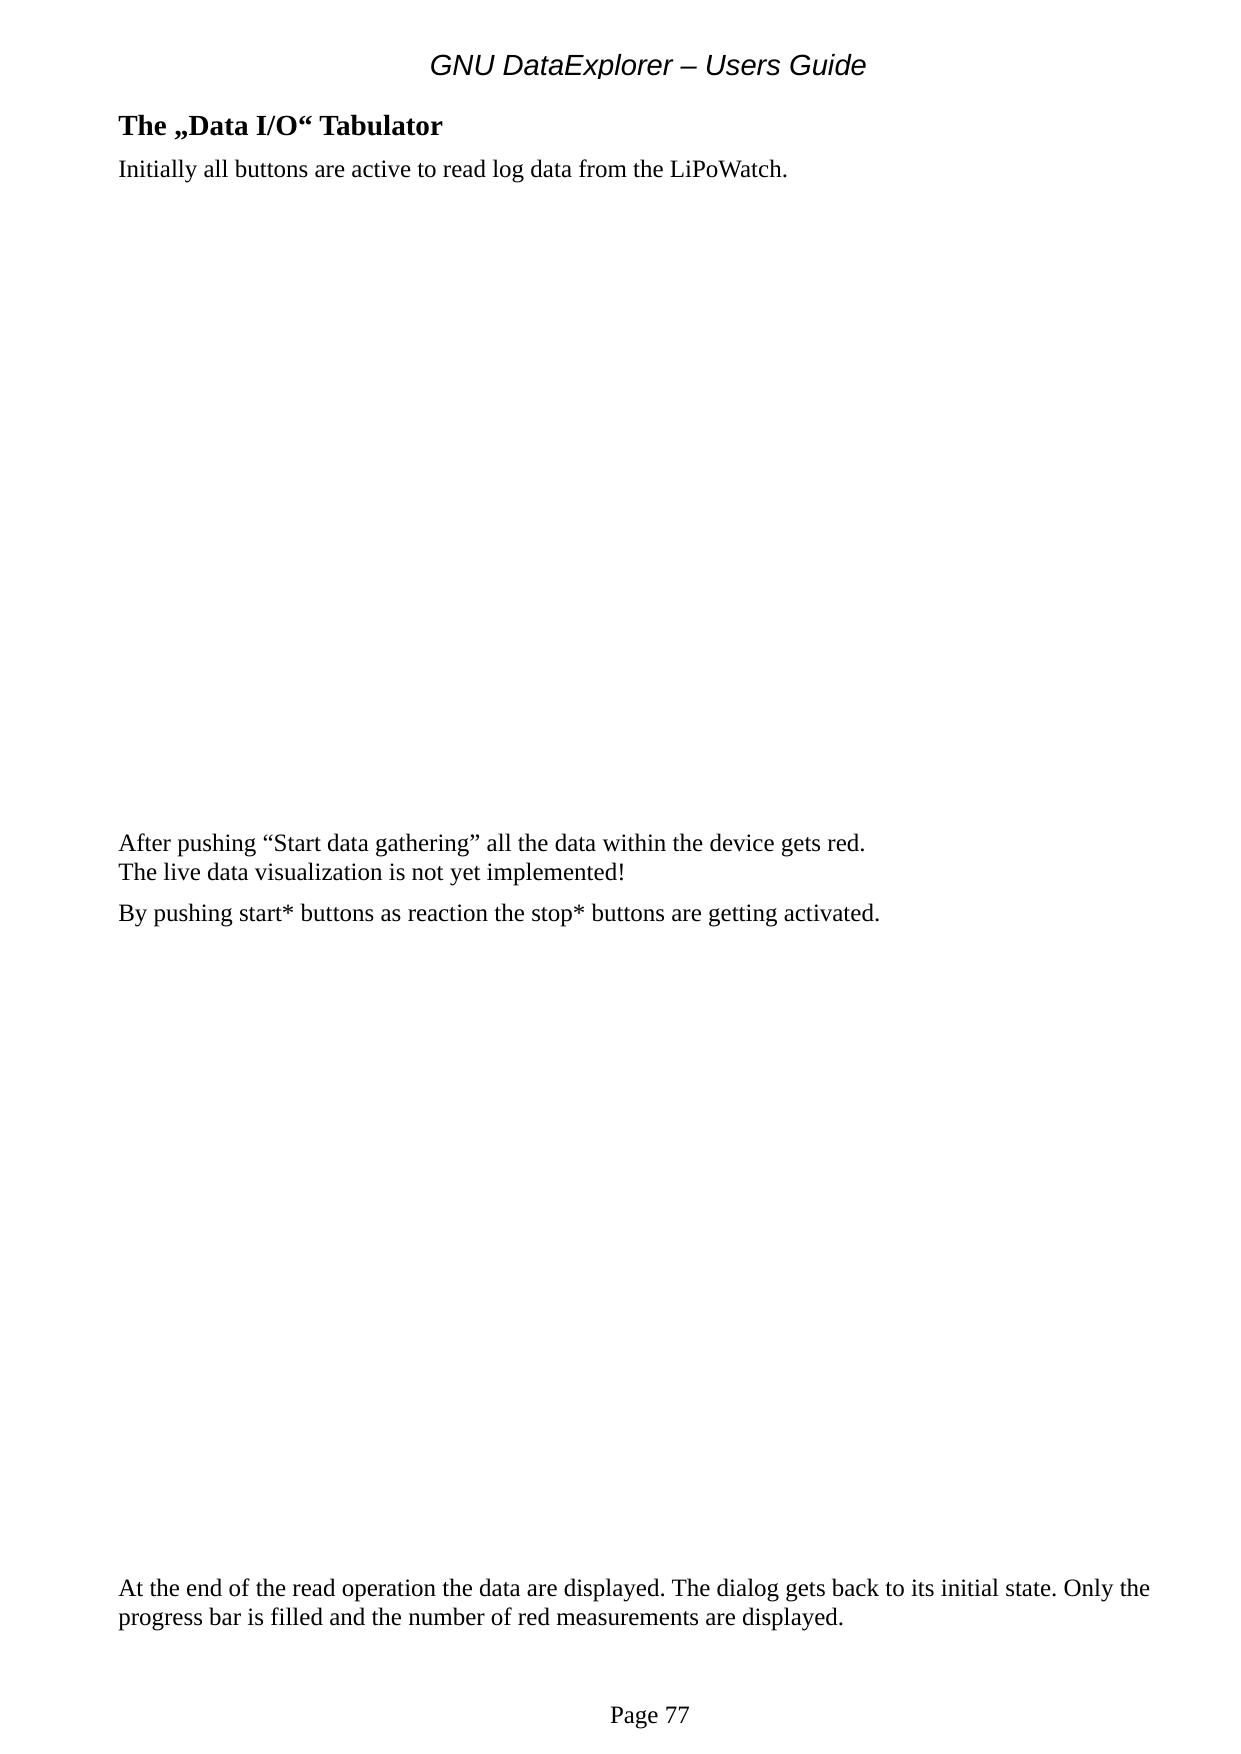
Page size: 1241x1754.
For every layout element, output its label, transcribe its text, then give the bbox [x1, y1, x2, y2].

subtitle The „Data I/O“ Tabulator [118, 108, 1181, 141]
text After pushing “Start data gathering” all the data within the device gets red. The live data visualization is not yet implemented! [118, 828, 1181, 886]
text By pushing start* buttons as reaction the stop* buttons are getting activated. [118, 898, 1181, 927]
text At the end of the read operation the data are displayed. The dialog gets back to its initial state. Only the progress bar is filled and the number of red measurements are displayed. [118, 1573, 1181, 1630]
text Initially all buttons are active to read log data from the LiPoWatch. [118, 154, 1181, 183]
